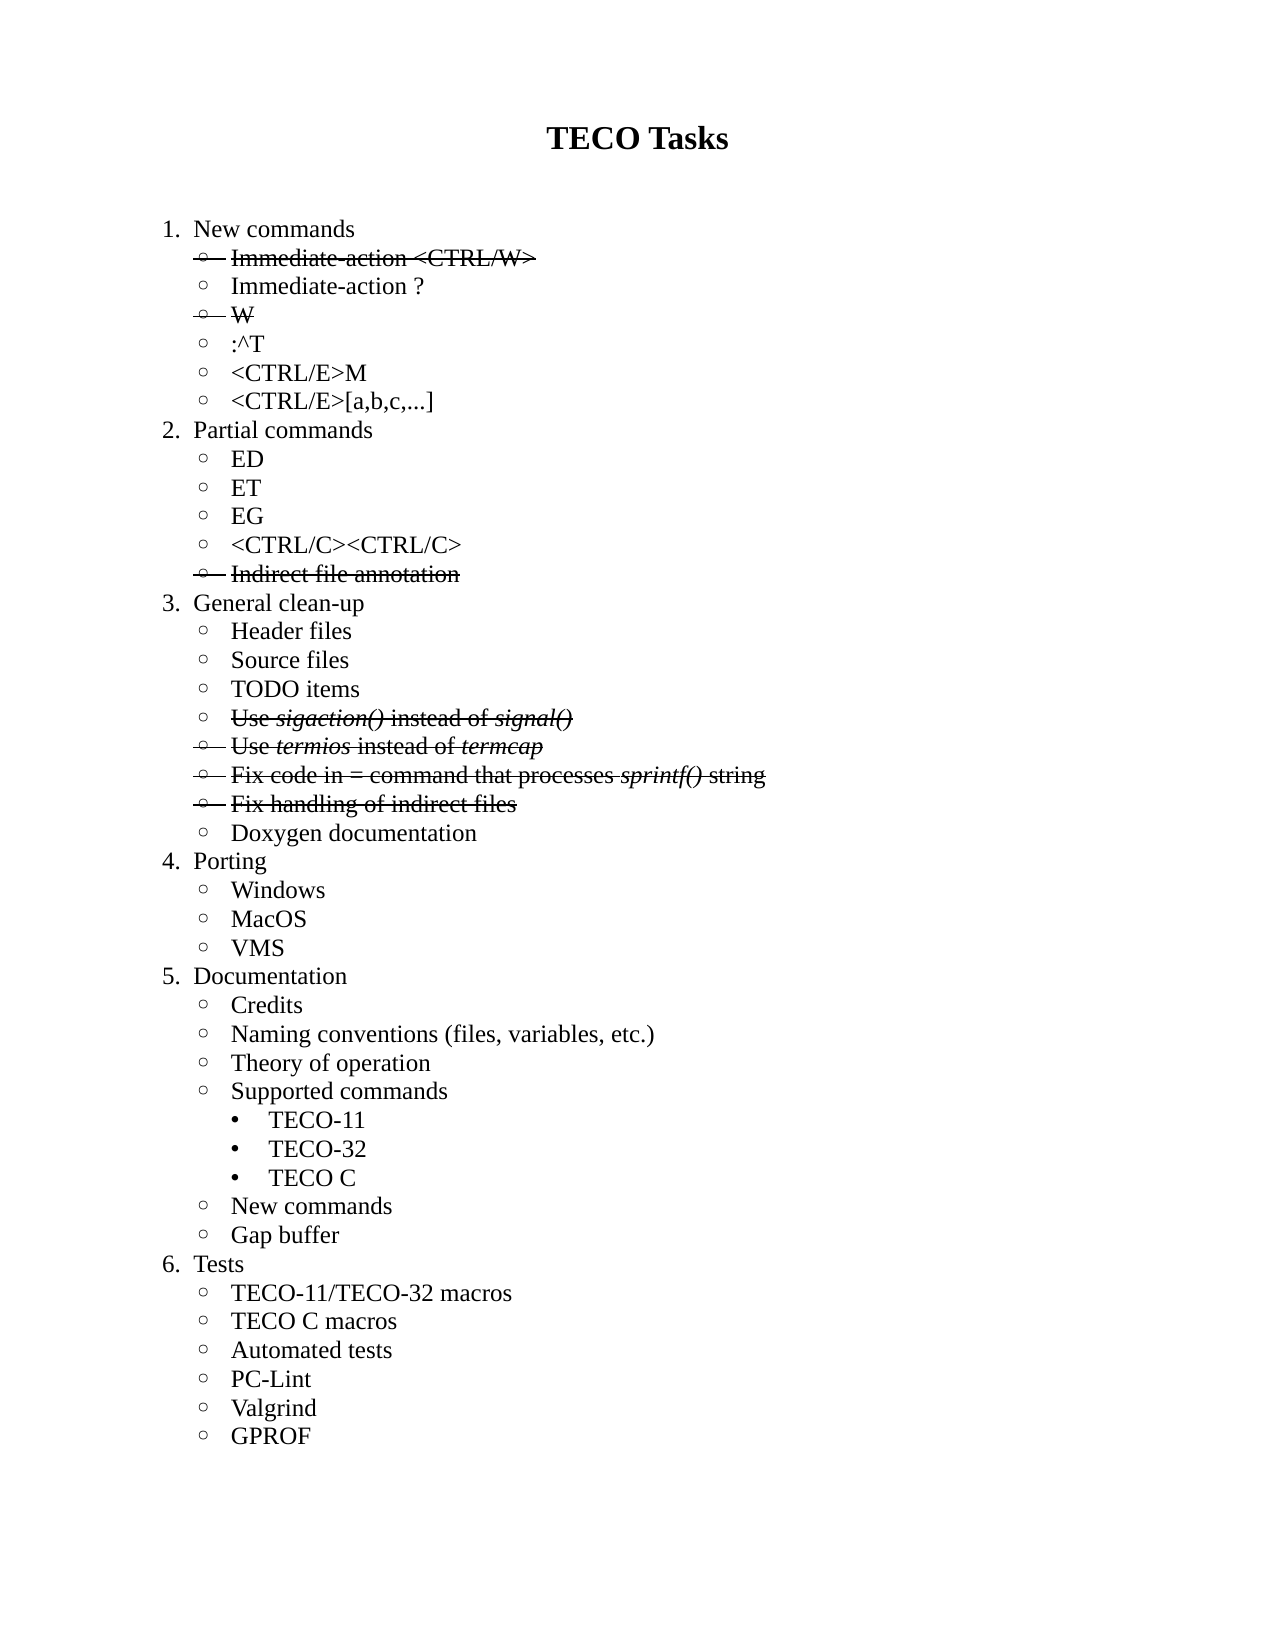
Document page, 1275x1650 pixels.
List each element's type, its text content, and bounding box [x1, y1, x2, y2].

list Credits [193, 990, 1157, 1019]
list MacOS [193, 904, 1157, 933]
list Immediate-action <CTRL/W> [193, 243, 1157, 271]
list :^T [193, 329, 1157, 358]
list New commands [156, 214, 1157, 243]
list PC-Lint [193, 1364, 1157, 1393]
list TODO items [193, 674, 1157, 703]
list Indirect file annotation [193, 559, 1157, 588]
list <CTRL/E>[a,b,c,...] [193, 386, 1157, 415]
list TECO-11 [231, 1105, 1157, 1134]
list Valgrind [193, 1393, 1157, 1421]
list TECO C [231, 1163, 1157, 1191]
list Gap buffer [193, 1220, 1157, 1249]
list Tests [156, 1249, 1157, 1278]
list Source files [193, 645, 1157, 674]
list ET [193, 473, 1157, 501]
list Windows [193, 875, 1157, 904]
list W [193, 300, 1157, 329]
list Use sigaction() instead of signal() [193, 703, 1157, 731]
list Documentation [156, 961, 1157, 990]
list Immediate-action ? [193, 271, 1157, 300]
list GPROF [193, 1421, 1157, 1450]
list Fix code in = command that processes sprintf() string [193, 760, 1157, 789]
list VMS [193, 933, 1157, 961]
list Partial commands [156, 415, 1157, 444]
list Fix handling of indirect files [193, 789, 1157, 818]
list Doxygen documentation [193, 818, 1157, 846]
list TECO-32 [231, 1134, 1157, 1163]
text TECO Tasks [118, 118, 1157, 156]
list Porting [156, 846, 1157, 875]
list Header files [193, 616, 1157, 645]
list EG [193, 501, 1157, 530]
list TECO C macros [193, 1306, 1157, 1335]
list Automated tests [193, 1335, 1157, 1364]
list Theory of operation [193, 1048, 1157, 1076]
list New commands [193, 1191, 1157, 1220]
list Naming conventions (files, variables, etc.) [193, 1019, 1157, 1048]
list ED [193, 444, 1157, 473]
list General clean-up [156, 588, 1157, 616]
list Supported commands [193, 1076, 1157, 1105]
list <CTRL/C><CTRL/C> [193, 530, 1157, 559]
list TECO-11/TECO-32 macros [193, 1278, 1157, 1306]
list <CTRL/E>M [193, 358, 1157, 386]
list Use termios instead of termcap [193, 731, 1157, 760]
